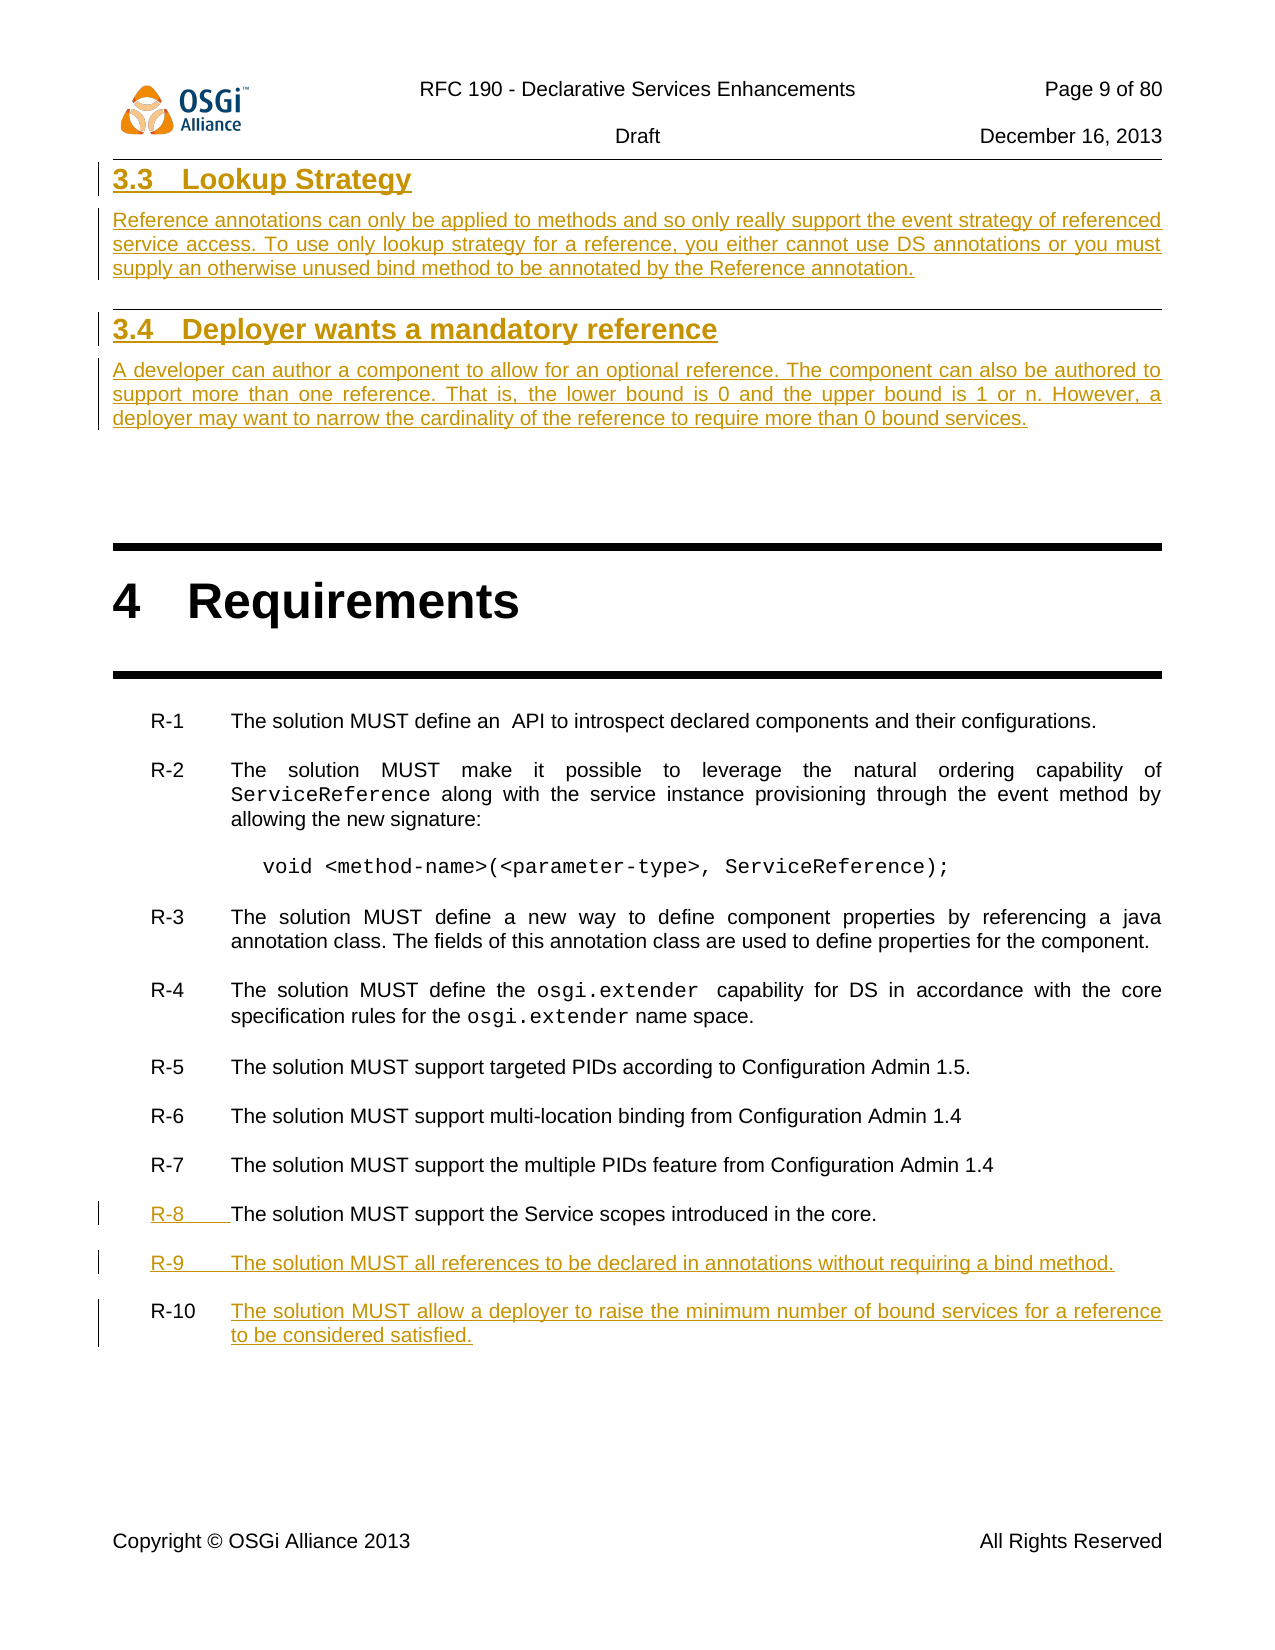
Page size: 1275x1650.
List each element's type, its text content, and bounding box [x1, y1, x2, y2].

text service access. To use only lookup strategy for a reference, you either cannot use DS annotations or you must [112, 230, 1162, 253]
list The solution MUST make it possible to leverage the natural ordering capability of ServiceReference along with the service instance provisioning through the event method by allowing the new signature: [150, 757, 1162, 831]
picture [113, 78, 257, 142]
list void <method-name>(<parameter-type>, ServiceReference); [225, 856, 1162, 880]
list The solution MUST support multi-location binding from Configuration Admin 1.4 [150, 1103, 1162, 1127]
subtitle Lookup Strategy [112, 160, 1162, 196]
text supply an otherwise unused bind method to be annotated by the Reference annotation. [112, 254, 1162, 280]
text A developer can author a component to allow for an optional reference. The component can also be authored to [112, 358, 1162, 379]
list The solution MUST define an API to introspect declared components and their configurations. [150, 708, 1162, 732]
list The solution MUST define a new way to define component properties by referencing a java annotation class. The fields of this annotation class are used to define properties for the component. [150, 905, 1162, 953]
list The solution MUST support the Service scopes introduced in the core. [150, 1201, 1162, 1225]
list The solution MUST support the multiple PIDs feature from Configuration Admin 1.4 [150, 1152, 1162, 1176]
list The solution MUST allow a deployer to raise the minimum number of bound services for a reference to be considered satisfied. [150, 1299, 1162, 1347]
list The solution MUST define the osgi.extender capability for DS in accordance with the core specification rules for the osgi.extender name space. [150, 978, 1162, 1029]
subtitle Deployer wants a mandatory reference [112, 310, 1162, 346]
list The solution MUST support targeted PIDs according to Configuration Admin 1.5. [150, 1054, 1162, 1078]
text deployer may want to narrow the cardinality of the reference to require more than 0 bound services. [112, 404, 1162, 430]
list The solution MUST all references to be declared in annotations without requiring a bind method. [150, 1250, 1162, 1274]
text Reference annotations can only be applied to methods and so only really support the event strategy of referenced [112, 208, 1162, 229]
subtitle Requirements [112, 544, 1162, 679]
text support more than one reference. That is, the lower bound is 0 and the upper bound is 1 or n. However, a [112, 380, 1162, 403]
